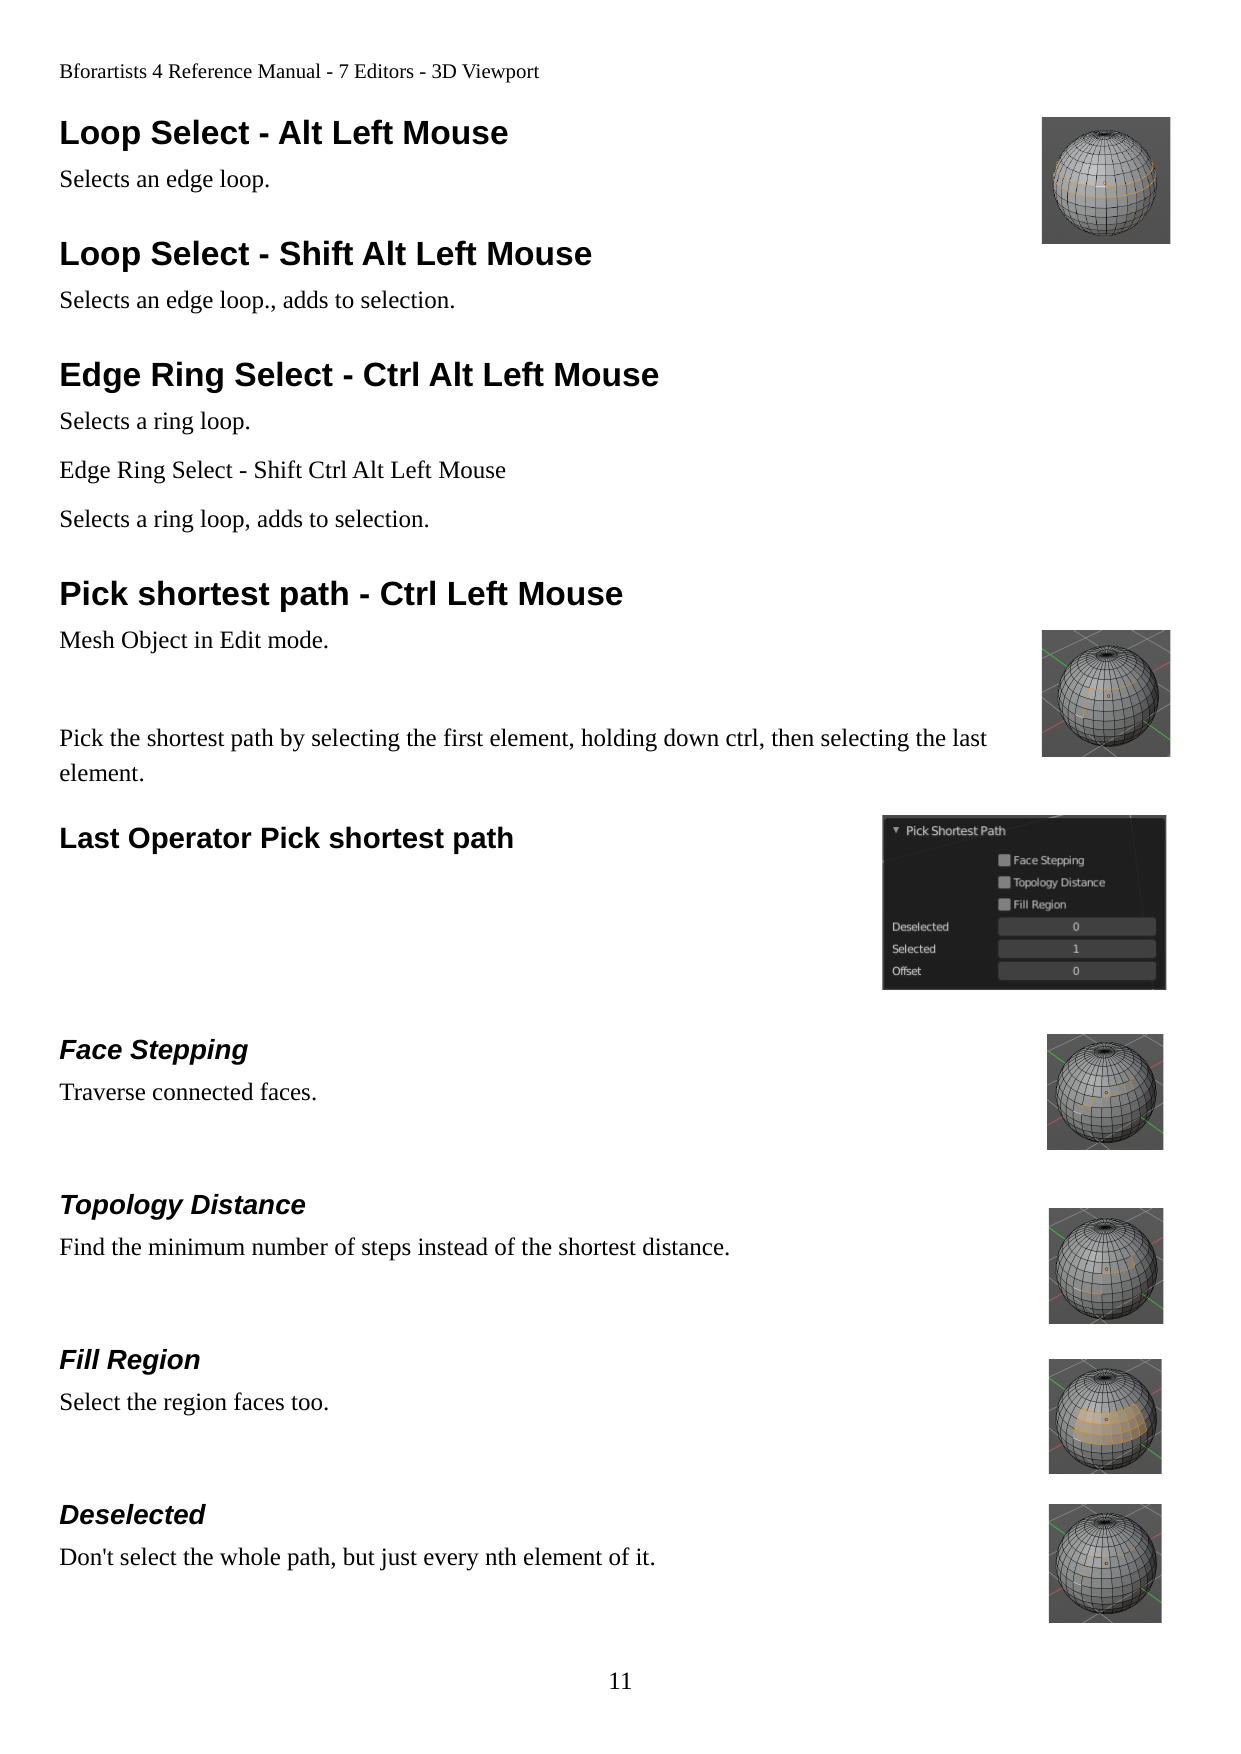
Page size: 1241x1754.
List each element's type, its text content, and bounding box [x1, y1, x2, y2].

subtitle Deselected [59, 1498, 1181, 1530]
text Traverse connected faces. [59, 1077, 1047, 1106]
subtitle Topology Distance [59, 1188, 1181, 1220]
picture [1041, 117, 1171, 244]
subtitle Face Stepping [59, 1033, 1181, 1065]
text Find the minimum number of steps instead of the shortest distance. [59, 1232, 1048, 1261]
subtitle Pick shortest path - Ctrl Left Mouse [59, 574, 1181, 612]
subtitle Fill Region [59, 1343, 1181, 1375]
text Selects a ring loop. [59, 406, 1181, 434]
text Selects a ring loop, adds to selection. [59, 504, 1181, 533]
picture [1041, 630, 1171, 757]
picture [1047, 1034, 1164, 1150]
picture [1048, 1504, 1162, 1623]
subtitle Edge Ring Select - Ctrl Alt Left Mouse [59, 355, 1181, 393]
subtitle Last Operator Pick shortest path [59, 821, 882, 855]
text Selects an edge loop. [59, 164, 1041, 192]
text Select the region faces too. [59, 1387, 1048, 1416]
text Mesh Object in Edit mode. [59, 625, 1181, 654]
text Don't select the whole path, but just every nth element of it. [59, 1542, 1048, 1571]
picture [882, 815, 1167, 990]
subtitle Loop Select - Alt Left Mouse [59, 113, 1181, 151]
text Edge Ring Select - Shift Ctrl Alt Left Mouse [59, 455, 1181, 484]
text Pick the shortest path by selecting the first element, holding down ctrl, then selecting the last element. [59, 723, 1181, 786]
subtitle Loop Select - Shift Alt Left Mouse [59, 234, 1181, 272]
picture [1048, 1208, 1164, 1324]
picture [1048, 1359, 1162, 1474]
text Selects an edge loop., adds to selection. [59, 285, 1181, 313]
